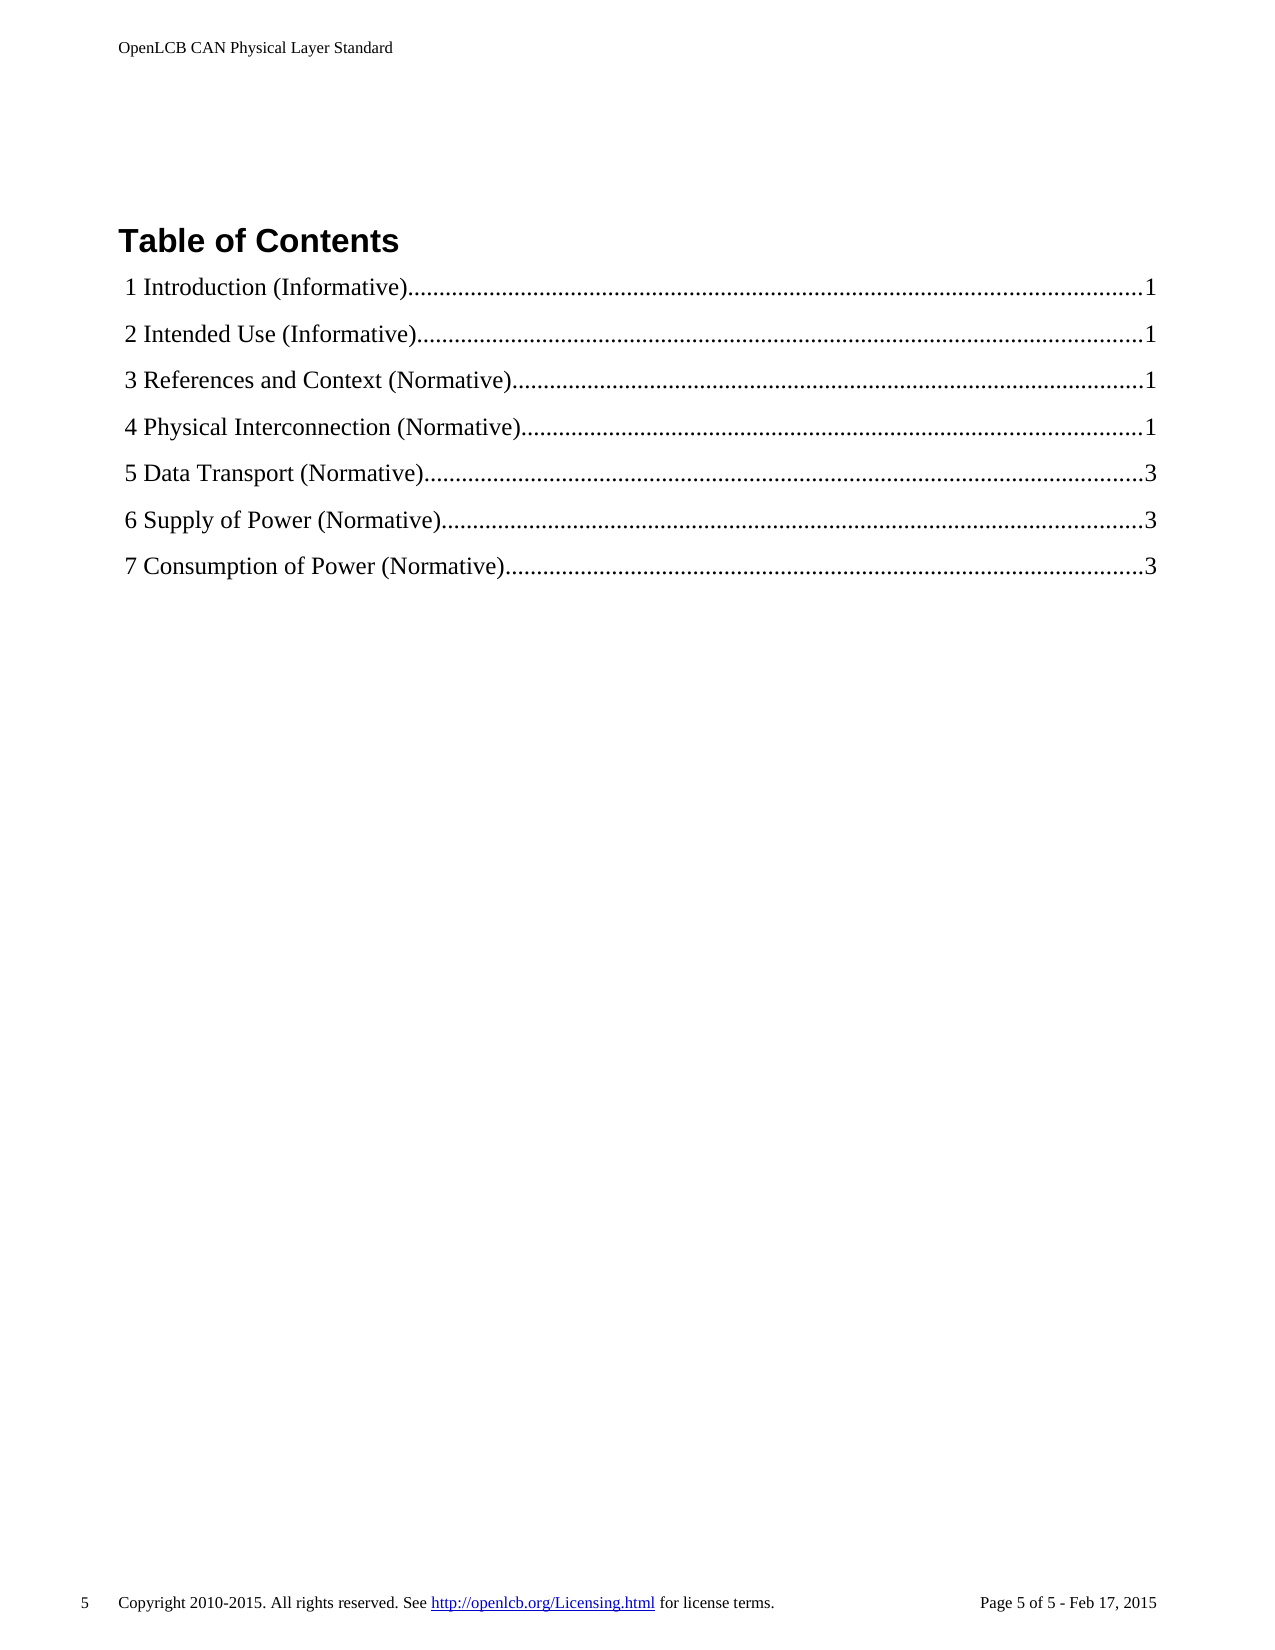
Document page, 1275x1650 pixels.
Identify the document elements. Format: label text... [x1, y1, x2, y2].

text 2 Intended Use (Informative) 1 [118, 319, 1157, 348]
text 7 Consumption of Power (Normative) 3 [118, 551, 1157, 580]
text 4 Physical Interconnection (Normative) 1 [118, 412, 1157, 441]
text 6 Supply of Power (Normative) 3 [118, 505, 1157, 533]
text 5 Data Transport (Normative) 3 [118, 458, 1157, 487]
text 3 References and Context (Normative) 1 [118, 365, 1157, 394]
text 1 Introduction (Informative) 1 [118, 272, 1157, 301]
subtitle Table of Contents [118, 221, 1157, 260]
